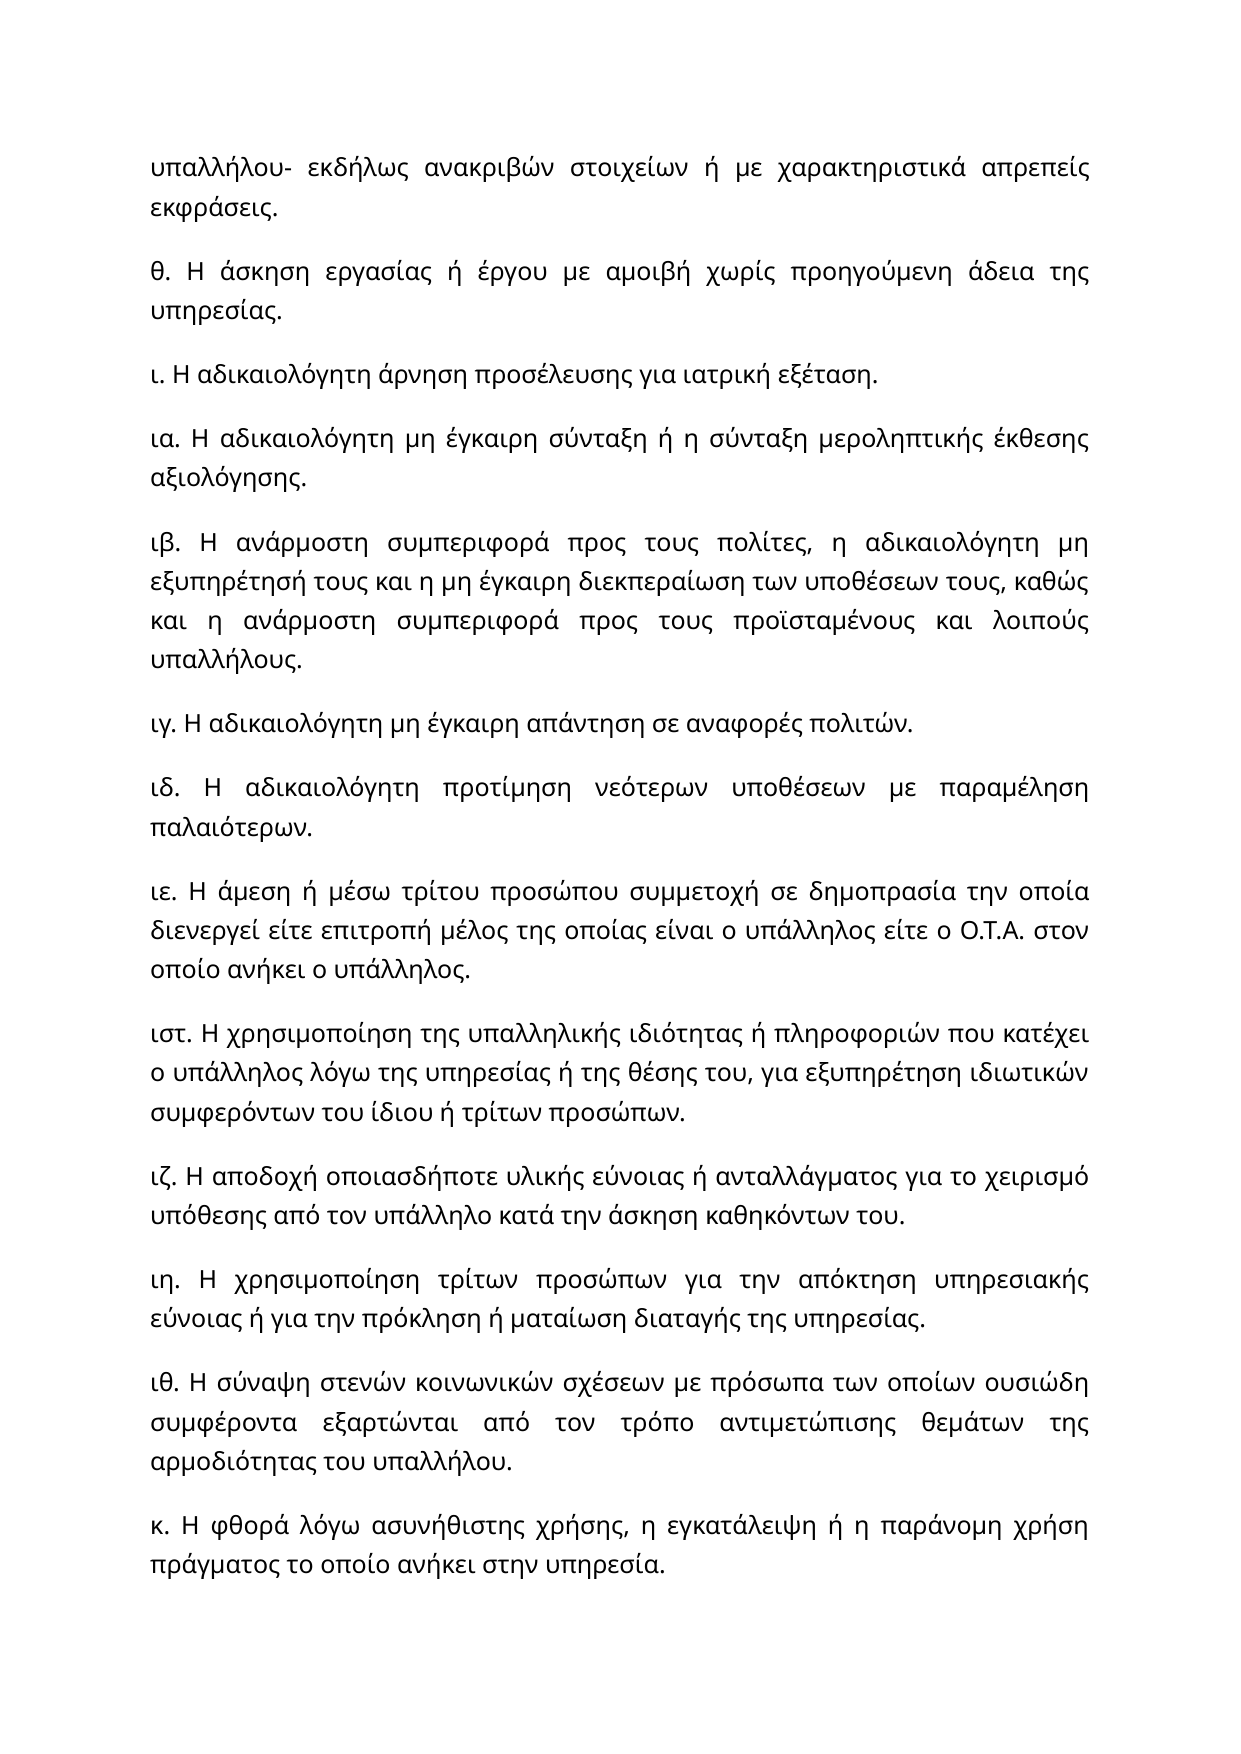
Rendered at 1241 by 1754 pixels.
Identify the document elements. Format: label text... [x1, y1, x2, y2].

text κ. Η φθορά λόγω ασυνήθιστης χρήσης, η εγκατάλειψη ή η παράνομη χρήση πράγματος το οποίο ανήκει στην υπηρεσία. [150, 1507, 1090, 1581]
text θ. Η άσκηση εργασίας ή έργου με αμοιβή χωρίς προηγούμενη άδεια της υπηρεσίας. [150, 253, 1090, 327]
text ιδ. Η αδικαιολόγητη προτίμηση νεότερων υποθέσεων με παραμέληση παλαιότερων. [150, 770, 1090, 843]
text ιε. Η άμεση ή μέσω τρίτου προσώπου συμμετοχή σε δημοπρασία την οποία διενεργεί είτε επιτροπή μέλος της οποίας είναι ο υπάλληλος είτε ο Ο.Τ.Α. στον οποίο ανήκει ο υπάλληλος. [150, 873, 1090, 986]
text ιβ. Η ανάρμοστη συμπεριφορά προς τους πολίτες, η αδικαιολόγητη μη εξυπηρέτησή τους και η μη έγκαιρη διεκπεραίωση των υποθέσεων τους, καθώς και η ανάρμοστη συμπεριφορά προς τους προϊσταμένους και λοιπούς υπαλλήλους. [150, 524, 1090, 676]
text ιθ. Η σύναψη στενών κοινωνικών σχέσεων με πρόσωπα των οποίων ουσιώδη συμφέροντα εξαρτώνται από τον τρόπο αντιμετώπισης θεμάτων της αρμοδιότητας του υπαλλήλου. [150, 1365, 1090, 1477]
text ιστ. Η χρησιμοποίηση της υπαλληλικής ιδιότητας ή πληροφοριών που κατέχει ο υπάλληλος λόγω της υπηρεσίας ή της θέσης του, για εξυπηρέτηση ιδιωτικών συμφερόντων του ίδιου ή τρίτων προσώπων. [150, 1016, 1090, 1128]
text ιη. Η χρησιμοποίηση τρίτων προσώπων για την απόκτηση υπηρεσιακής εύνοιας ή για την πρόκληση ή ματαίωση διαταγής της υπηρεσίας. [150, 1262, 1090, 1335]
text ι. Η αδικαιολόγητη άρνηση προσέλευσης για ιατρική εξέταση. [150, 357, 1090, 391]
text ια. Η αδικαιολόγητη μη έγκαιρη σύνταξη ή η σύνταξη μεροληπτικής έκθεσης αξιολόγησης. [150, 421, 1090, 494]
text ιγ. Η αδικαιολόγητη μη έγκαιρη απάντηση σε αναφορές πολιτών. [150, 706, 1090, 740]
text ιζ. Η αποδοχή οποιασδήποτε υλικής εύνοιας ή ανταλλάγματος για το χειρισμό υπόθεσης από τον υπάλληλο κατά την άσκηση καθηκόντων του. [150, 1158, 1090, 1232]
text υπαλλήλου- εκδήλως ανακριβών στοιχείων ή με χαρακτηριστικά απρεπείς εκφράσεις. [150, 150, 1090, 223]
